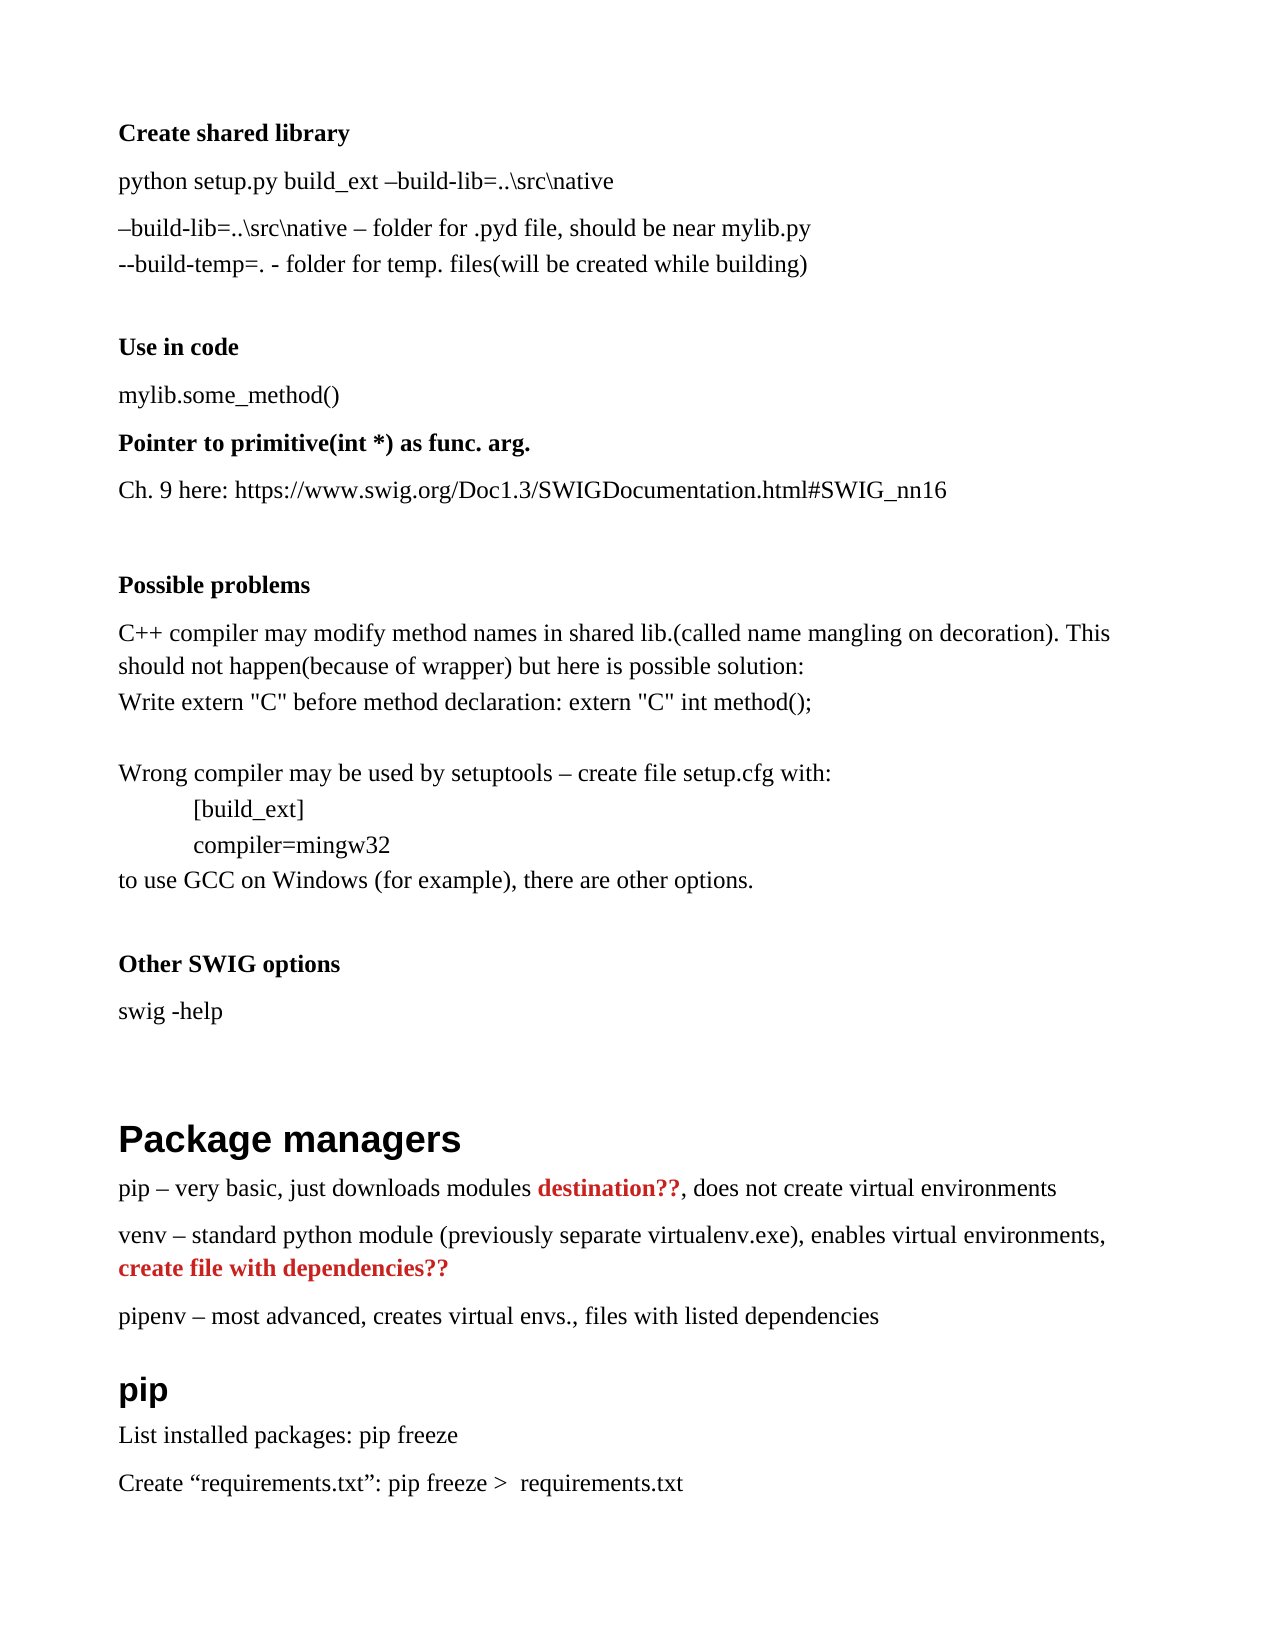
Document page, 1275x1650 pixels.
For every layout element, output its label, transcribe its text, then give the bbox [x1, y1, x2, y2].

text Ch. 9 here: https://www.swig.org/Doc1.3/SWIGDocumentation.html#SWIG_nn16 [118, 475, 1157, 504]
text Other SWIG options [118, 949, 1157, 977]
text mylib.some_method() [118, 380, 1157, 409]
text to use GCC on Windows (for example), there are other options. [118, 865, 1157, 894]
text –build-lib=..\src\native – folder for .pyd file, should be near mylib.py [118, 213, 1157, 242]
text python setup.py build_ext –build-lib=..\src\native [118, 166, 1157, 194]
text Possible problems [118, 570, 1157, 599]
text pipenv – most advanced, creates virtual envs., files with listed dependencies [118, 1301, 1157, 1330]
text swig -help [118, 996, 1157, 1025]
text List installed packages: pip freeze [118, 1421, 1157, 1449]
text Create “requirements.txt”: pip freeze > requirements.txt [118, 1468, 1157, 1497]
text Create shared library [118, 118, 1157, 147]
text pip – very basic, just downloads modules destination??, does not create virtual environments [118, 1173, 1157, 1201]
subtitle Package managers [118, 1117, 1157, 1160]
text Wrong compiler may be used by setuptools – create file setup.cfg with: [118, 758, 1157, 787]
text venv – standard python module (previously separate virtualenv.exe), enables virtual environments, create file with dependencies?? [118, 1220, 1157, 1282]
text Use in code [118, 332, 1157, 361]
text --build-temp=. - folder for temp. files(will be created while building) [118, 249, 1157, 278]
subtitle pip [118, 1369, 1157, 1408]
text C++ compiler may modify method names in shared lib.(called name mangling on decoration). This should not happen(because of wrapper) but here is possible solution: [118, 618, 1157, 680]
text compiler=mingw32 [193, 830, 1157, 858]
text Pointer to primitive(int *) as func. arg. [118, 428, 1157, 456]
text [build_ext] [193, 794, 1157, 823]
text Write extern "C" before method declaration: extern "C" int method(); [118, 687, 1157, 716]
